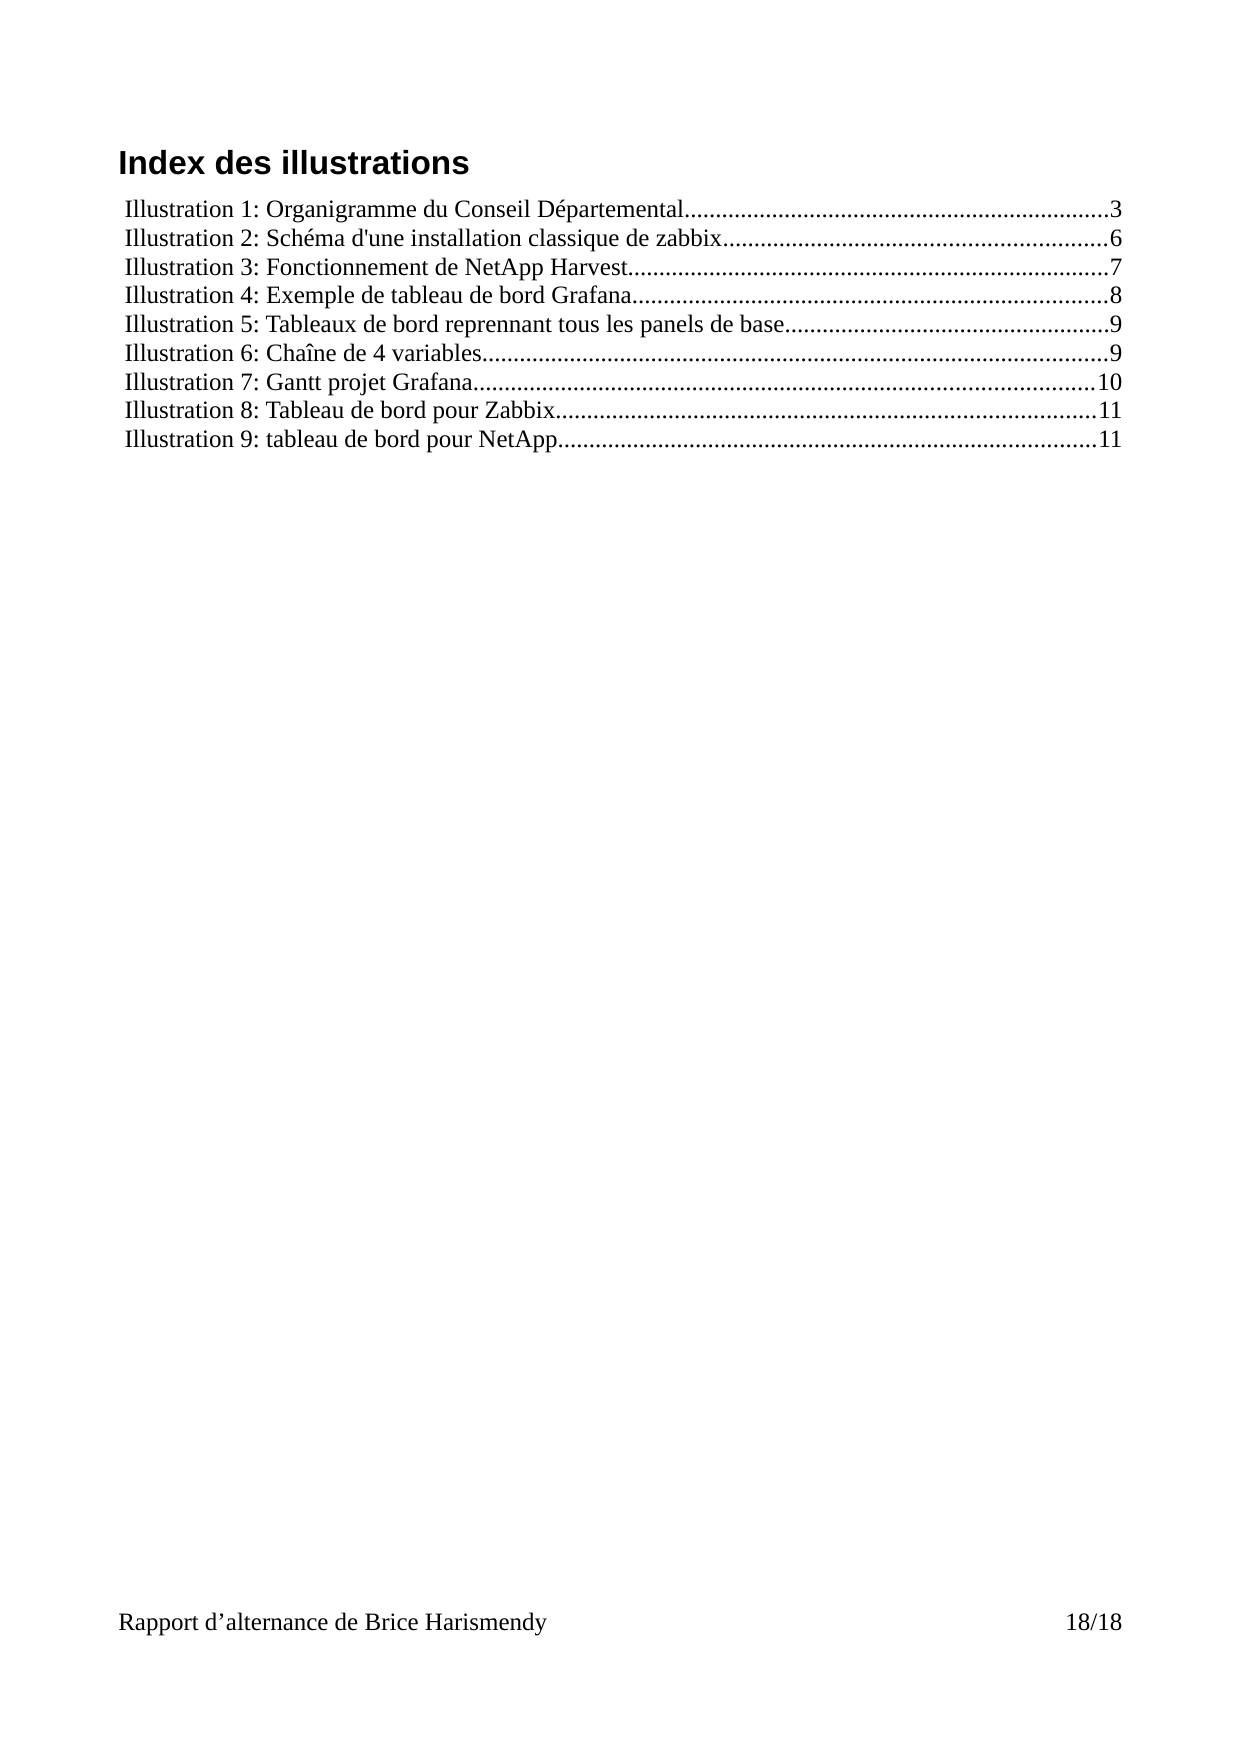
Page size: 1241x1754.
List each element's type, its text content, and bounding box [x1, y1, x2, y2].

text Illustration 9: tableau de bord pour NetApp 11 [118, 424, 1122, 453]
subtitle Index des illustrations [118, 143, 1122, 182]
text Illustration 6: Chaîne de 4 variables 9 [118, 338, 1122, 367]
text Illustration 5: Tableaux de bord reprennant tous les panels de base 9 [118, 309, 1122, 338]
text Illustration 3: Fonctionnement de NetApp Harvest 7 [118, 252, 1122, 280]
text Illustration 4: Exemple de tableau de bord Grafana 8 [118, 280, 1122, 309]
text Illustration 1: Organigramme du Conseil Départemental 3 [118, 194, 1122, 223]
text Illustration 8: Tableau de bord pour Zabbix 11 [118, 395, 1122, 424]
text Illustration 7: Gantt projet Grafana 10 [118, 367, 1122, 395]
text Illustration 2: Schéma d'une installation classique de zabbix 6 [118, 223, 1122, 252]
